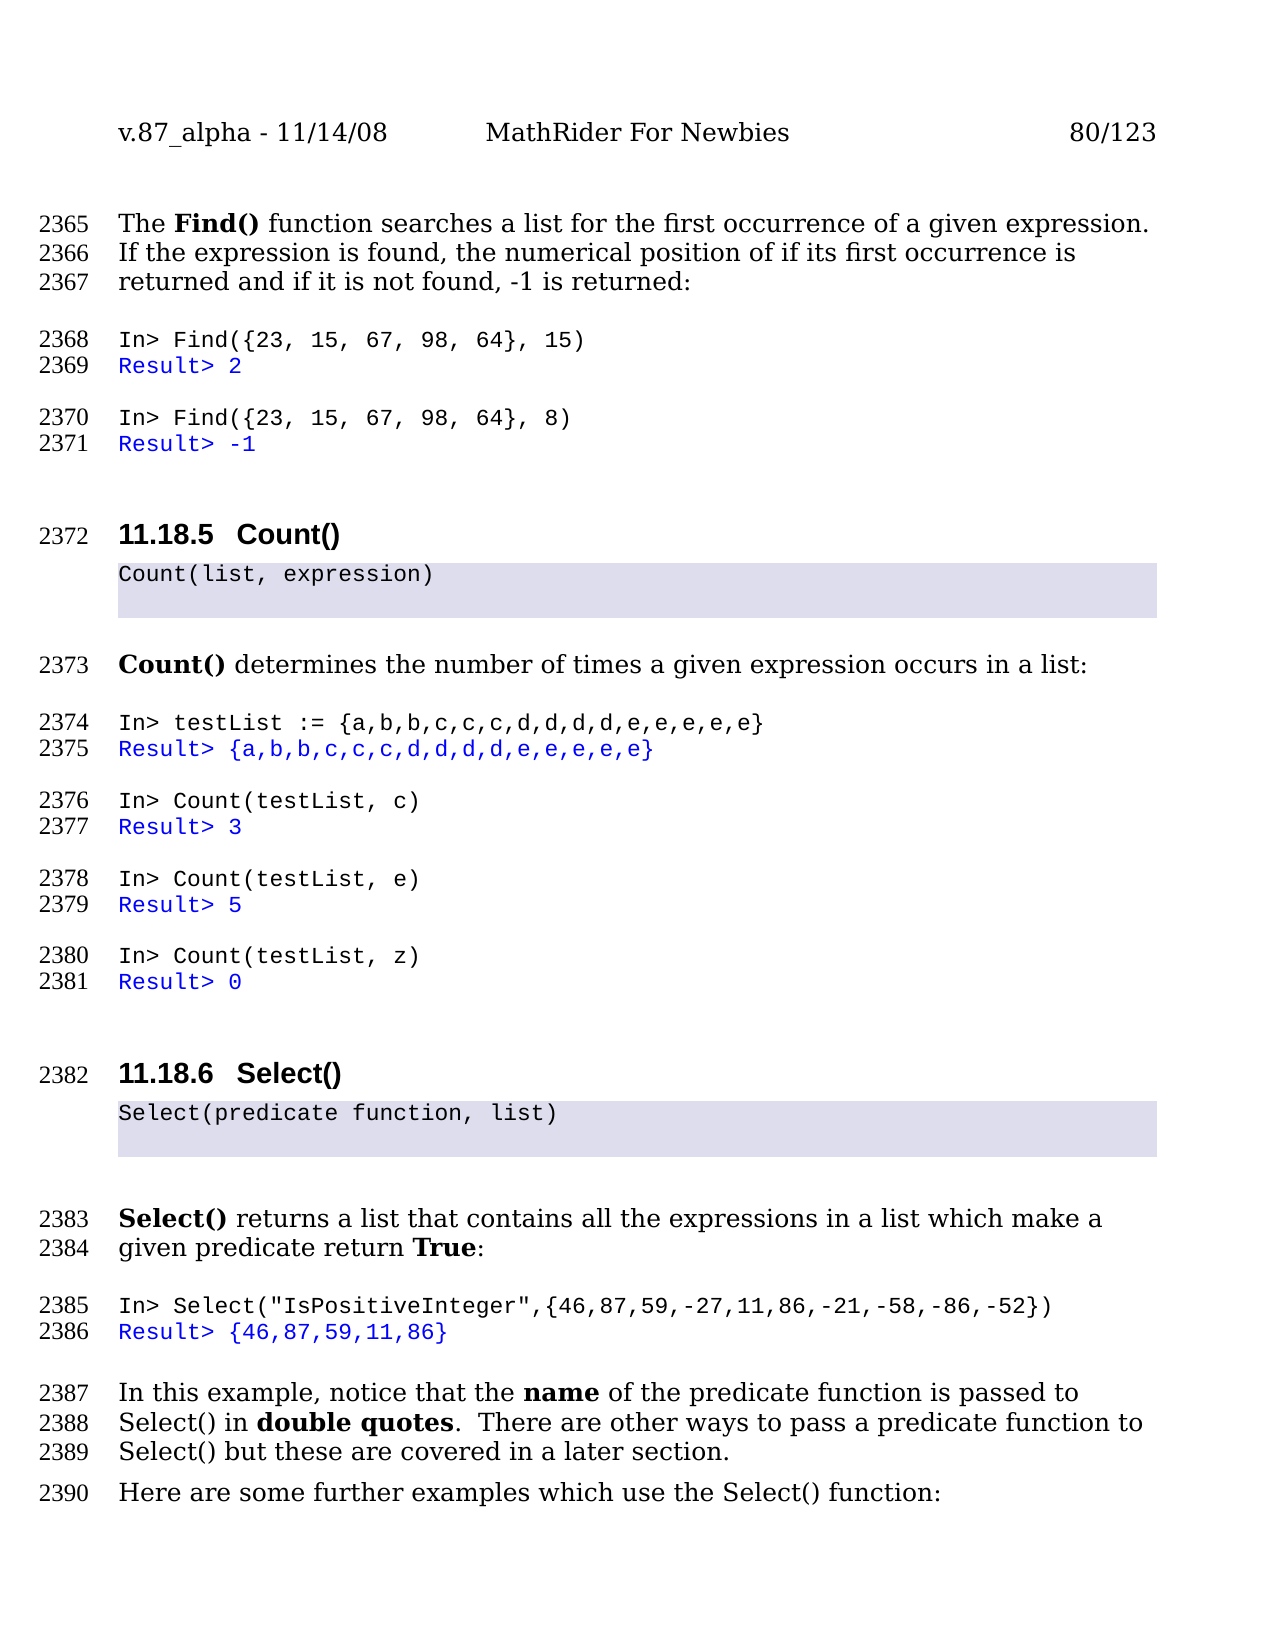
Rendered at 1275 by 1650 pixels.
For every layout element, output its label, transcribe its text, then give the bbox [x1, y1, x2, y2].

text Here are some further examples which use the Select() function: [118, 1478, 1157, 1508]
text In> Count(testList, z) [118, 945, 1157, 971]
text Result> 2 [118, 354, 1157, 380]
text Result> 3 [118, 815, 1157, 841]
text Count() determines the number of times a given expression occurs in a list: [118, 650, 1157, 679]
text Select() returns a list that contains all the expressions in a list which make a given predicate return True: [118, 1204, 1157, 1263]
text In> Select("IsPositiveInteger",{46,87,59,-27,11,86,-21,-58,-86,-52}) [118, 1294, 1157, 1321]
text The Find() function searches a list for the first occurrence of a given expression. If the expression is found, the numerical position of if its first occurrence is returned and if it is not found, -1 is returned: [118, 209, 1157, 296]
table_header Count(list, expression) [118, 563, 1157, 618]
text In> testList := {a,b,b,c,c,c,d,d,d,d,e,e,e,e,e} [118, 711, 1157, 737]
table_header Select(predicate function, list) [118, 1101, 1157, 1157]
subtitle Select() [118, 1056, 1157, 1089]
subtitle Count() [118, 517, 1157, 551]
text In> Count(testList, e) [118, 867, 1157, 893]
text In this example, notice that the name of the predicate function is passed to Select() in double quotes. There are other ways to pass a predicate function to Select() but these are covered in a later section. [118, 1378, 1157, 1466]
text Result> {a,b,b,c,c,c,d,d,d,d,e,e,e,e,e} [118, 737, 1157, 763]
text In> Find({23, 15, 67, 98, 64}, 8) [118, 406, 1157, 432]
text In> Count(testList, c) [118, 789, 1157, 815]
text Result> -1 [118, 432, 1157, 458]
text In> Find({23, 15, 67, 98, 64}, 15) [118, 328, 1157, 354]
text Result> 5 [118, 893, 1157, 919]
text Result> 0 [118, 971, 1157, 997]
text Result> {46,87,59,11,86} [118, 1321, 1157, 1346]
